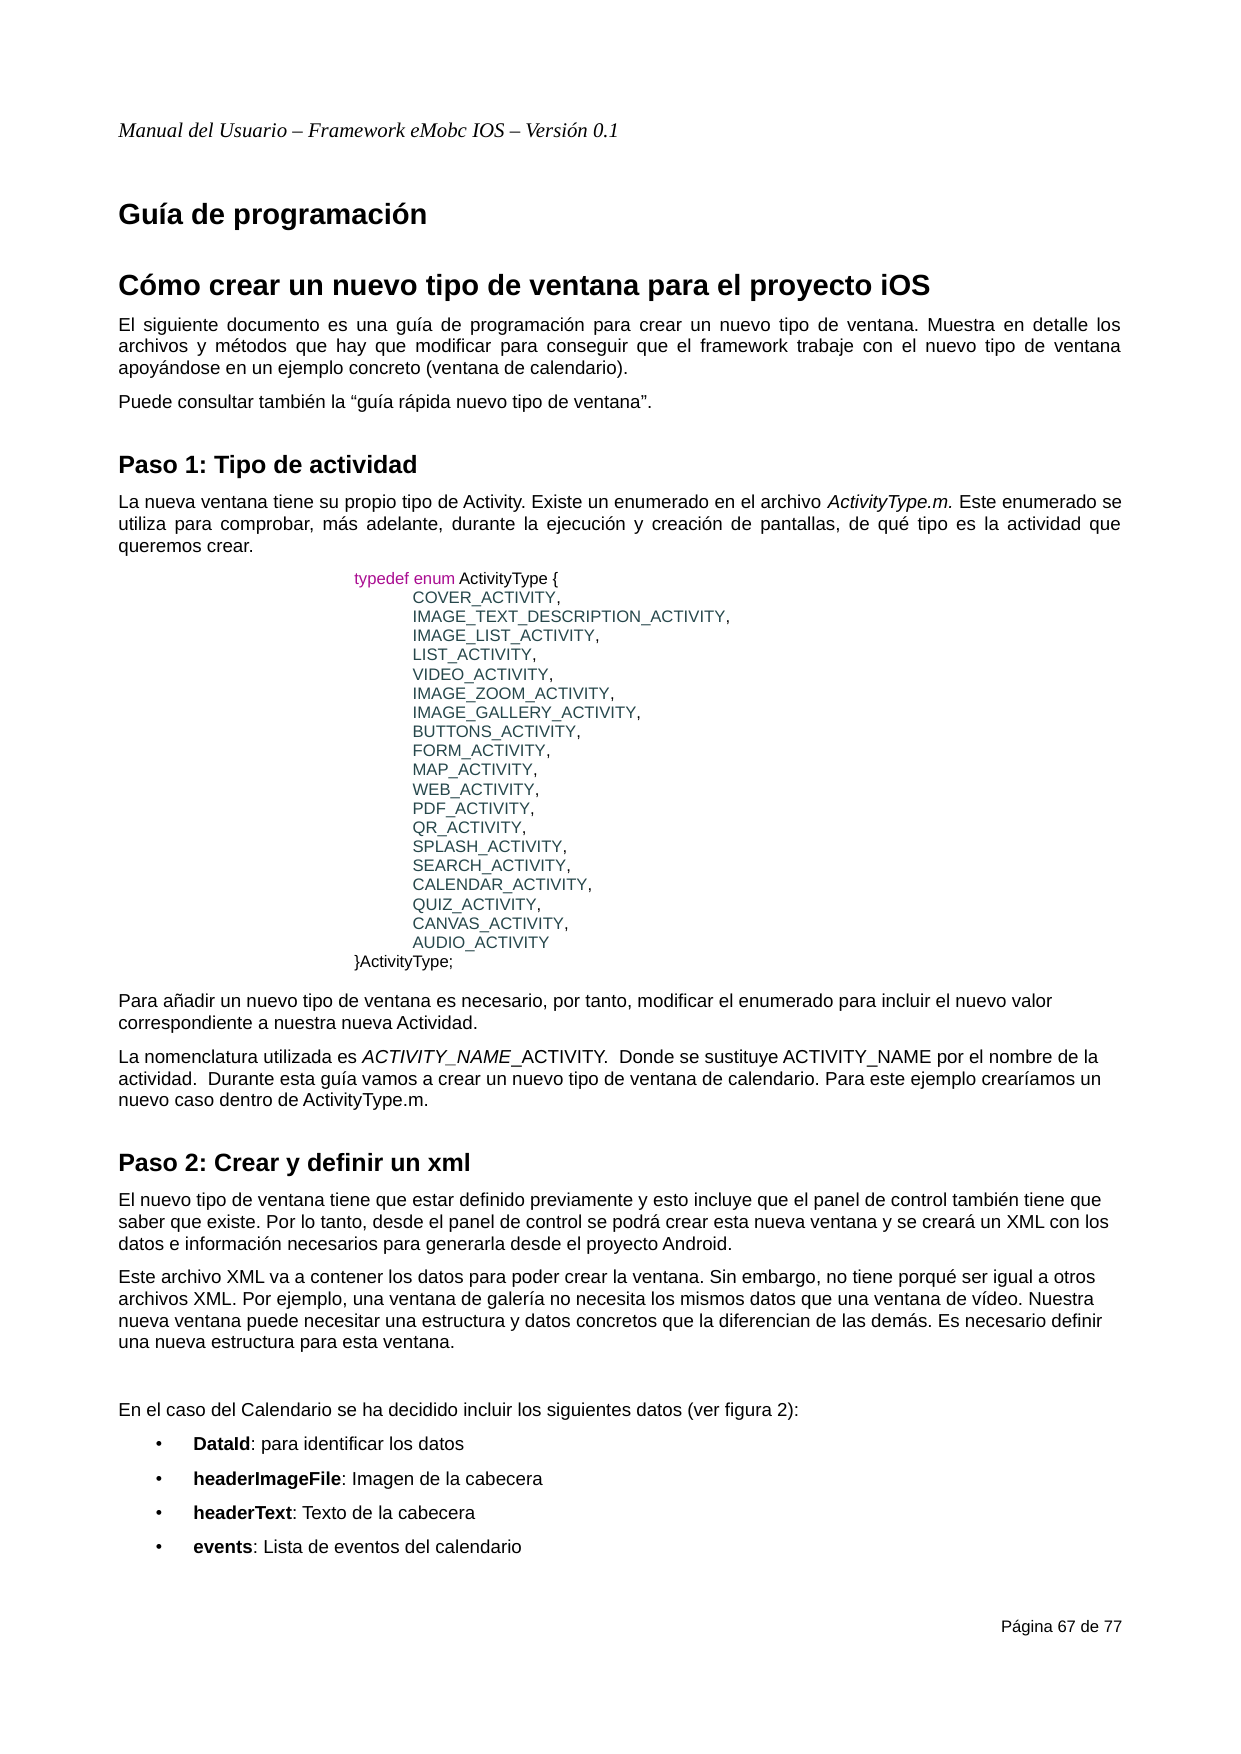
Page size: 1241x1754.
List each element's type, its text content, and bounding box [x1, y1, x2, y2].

text SEARCH_ACTIVITY, [354, 856, 1122, 875]
text typedef enum ActivityType { [354, 568, 1122, 588]
text PDF_ACTIVITY, [354, 798, 1122, 818]
text BUTTONS_ACTIVITY, [354, 722, 1122, 741]
text MAP_ACTIVITY, [354, 760, 1122, 779]
text IMAGE_TEXT_DESCRIPTION_ACTIVITY, [354, 607, 1122, 626]
text CANVAS_ACTIVITY, [354, 913, 1122, 933]
text WEB_ACTIVITY, [354, 779, 1122, 798]
text CALENDAR_ACTIVITY, [354, 875, 1122, 894]
text COVER_ACTIVITY, [354, 588, 1122, 607]
text }ActivityType; [354, 952, 1122, 971]
text La nueva ventana tiene su propio tipo de Activity. Existe un enumerado en el archivo ActivityType.m. Este enumerado se utiliza para comprobar, más adelante, durante la ejecución y creación de pantallas, de qué tipo es la actividad que queremos crear. [118, 491, 1122, 556]
text QUIZ_ACTIVITY, [354, 894, 1122, 913]
subtitle Guía de programación [118, 197, 1122, 230]
text IMAGE_GALLERY_ACTIVITY, [354, 703, 1122, 722]
text El siguiente documento es una guía de programación para crear un nuevo tipo de ventana. Muestra en detalle los archivos y métodos que hay que modificar para conseguir que el framework trabaje con el nuevo tipo de ventana apoyándose en un ejemplo concreto (ventana de calendario). [118, 314, 1122, 378]
text En el caso del Calendario se ha decidido incluir los siguientes datos (ver figura 2): [118, 1399, 1122, 1421]
text IMAGE_LIST_ACTIVITY, [354, 626, 1122, 645]
list events: Lista de eventos del calendario [156, 1536, 1122, 1557]
text Puede consultar también la “guía rápida nuevo tipo de ventana”. [118, 391, 1122, 412]
subtitle Paso 1: Tipo de actividad [118, 450, 1122, 479]
text El nuevo tipo de ventana tiene que estar definido previamente y esto incluye que el panel de control también tiene que saber que existe. Por lo tanto, desde el panel de control se podrá crear esta nueva ventana y se creará un XML con los datos e información necesarios para generarla desde el proyecto Android. [118, 1189, 1122, 1254]
list headerImageFile: Imagen de la cabecera [156, 1467, 1122, 1489]
text Para añadir un nuevo tipo de ventana es necesario, por tanto, modificar el enumerado para incluir el nuevo valor correspondiente a nuestra nueva Actividad. [118, 990, 1122, 1033]
subtitle Cómo crear un nuevo tipo de ventana para el proyecto iOS [118, 268, 1122, 301]
text VIDEO_ACTIVITY, [354, 664, 1122, 683]
text IMAGE_ZOOM_ACTIVITY, [354, 683, 1122, 703]
list headerText: Texto de la cabecera [156, 1502, 1122, 1523]
text AUDIO_ACTIVITY [354, 933, 1122, 952]
text La nomenclatura utilizada es ACTIVITY_NAME_ACTIVITY. Donde se sustituye ACTIVITY_NAME por el nombre de la actividad. Durante esta guía vamos a crear un nuevo tipo de ventana de calendario. Para este ejemplo crearíamos un nuevo caso dentro de ActivityType.m. [118, 1046, 1122, 1110]
subtitle Paso 2: Crear y definir un xml [118, 1148, 1122, 1177]
text Este archivo XML va a contener los datos para poder crear la ventana. Sin embargo, no tiene porqué ser igual a otros archivos XML. Por ejemplo, una ventana de galería no necesita los mismos datos que una ventana de vídeo. Nuestra nueva ventana puede necesitar una estructura y datos concretos que la diferencian de las demás. Es necesario definir una nueva estructura para esta ventana. [118, 1266, 1122, 1353]
list DataId: para identificar los datos [156, 1433, 1122, 1455]
text SPLASH_ACTIVITY, [354, 837, 1122, 856]
text QR_ACTIVITY, [354, 818, 1122, 837]
text LIST_ACTIVITY, [354, 645, 1122, 664]
text FORM_ACTIVITY, [354, 741, 1122, 760]
